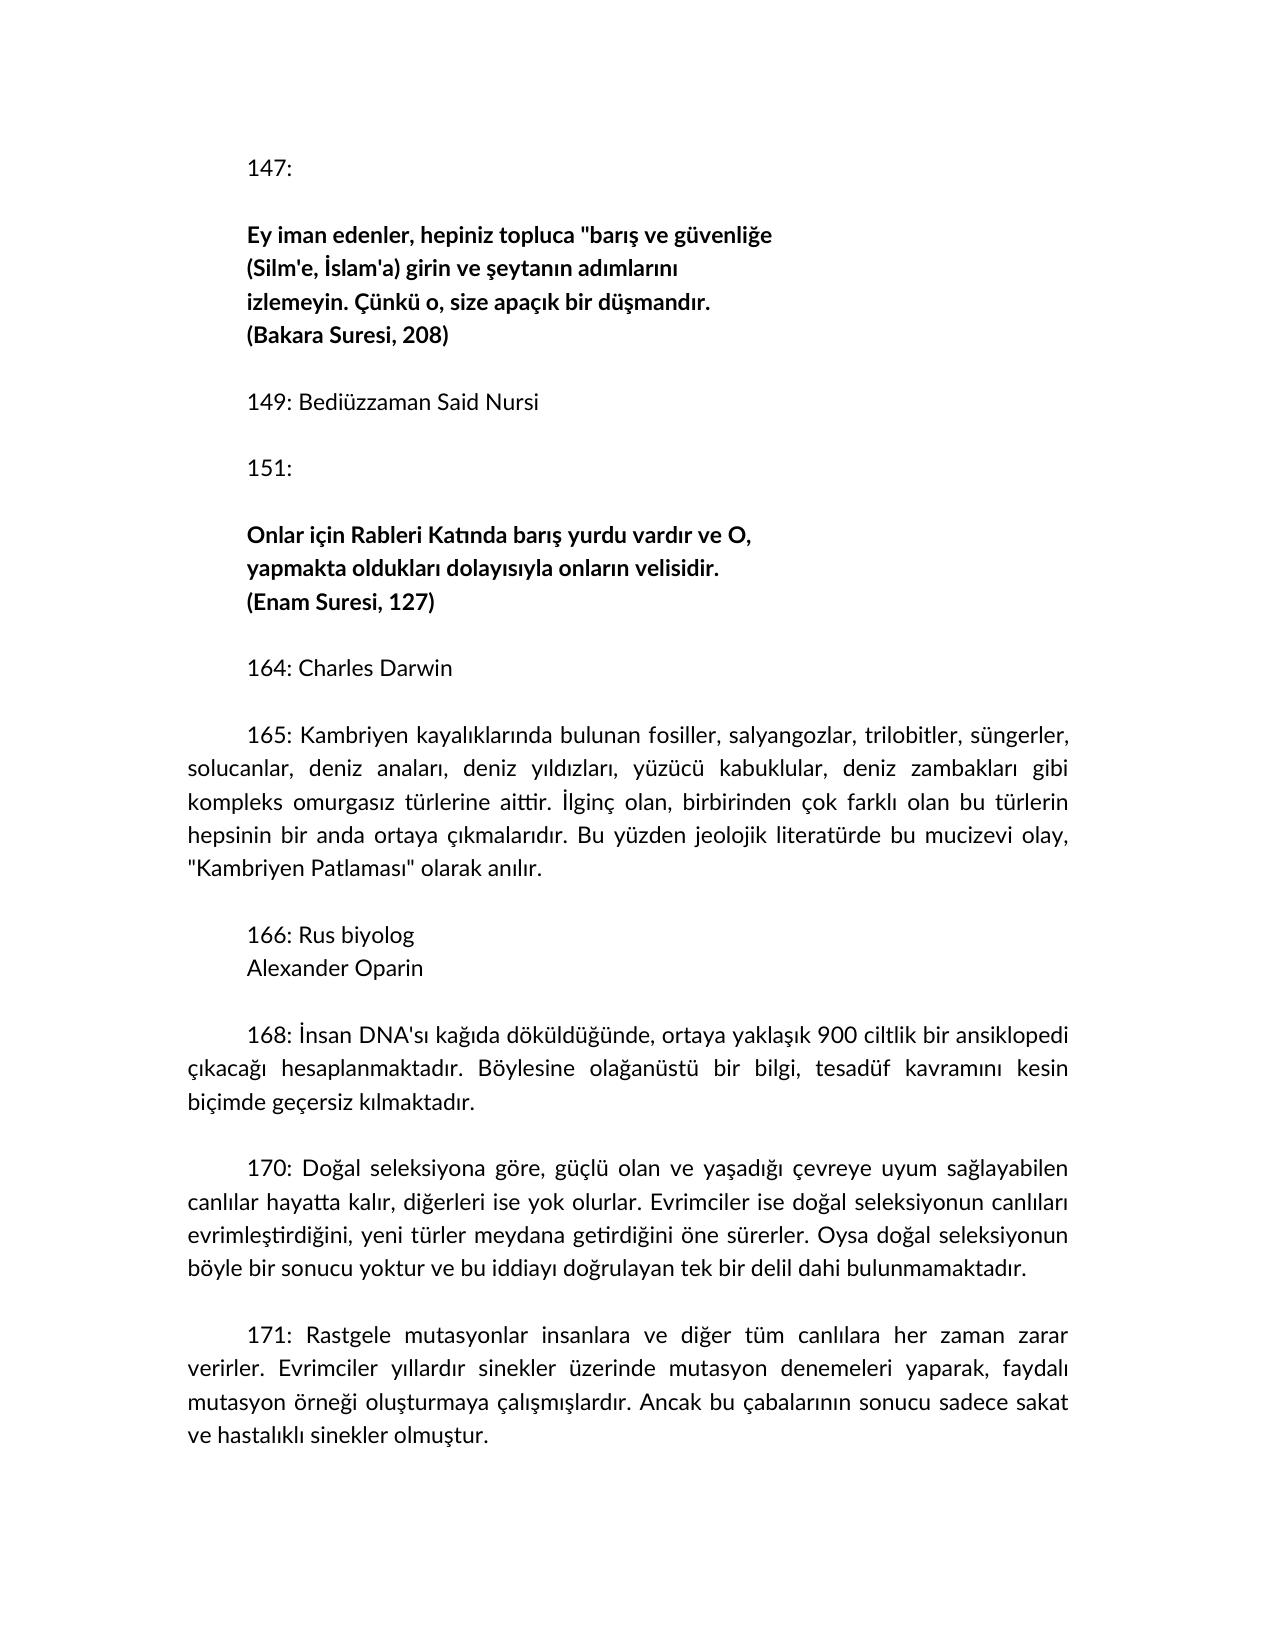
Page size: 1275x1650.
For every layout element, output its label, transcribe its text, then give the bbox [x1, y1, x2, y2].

text 164: Charles Darwin [187, 650, 1070, 683]
text 151: [187, 450, 1070, 483]
text Alexander Oparin [187, 950, 1070, 983]
text 170: Doğal seleksiyona göre, güçlü olan ve yaşadığı çevreye uyum sağlayabilen canlılar hayatta kalır, diğerleri ise yok olurlar. Evrimciler ise doğal seleksiyonun canlıları evrimleştirdiğini, yeni türler meydana getirdiğini öne sürerler. Oysa doğal seleksiyonun böyle bir sonucu yoktur ve bu iddiayı doğrulayan tek bir delil dahi bulunmamaktadır. [187, 1150, 1070, 1283]
text (Silm'e, İslam'a) girin ve şeytanın adımlarını [187, 250, 1070, 283]
text yapmakta oldukları dolayısıyla onların velisidir. [187, 550, 1070, 583]
text (Enam Suresi, 127) [187, 583, 1070, 617]
text 149: Bediüzzaman Said Nursi [187, 383, 1070, 417]
text Ey iman edenler, hepiniz topluca "barış ve güvenliğe [187, 217, 1070, 250]
text 168: İnsan DNA'sı kağıda döküldüğünde, ortaya yaklaşık 900 ciltlik bir ansiklopedi çıkacağı hesaplanmaktadır. Böylesine olağanüstü bir bilgi, tesadüf kavramını kesin biçimde geçersiz kılmaktadır. [187, 1017, 1070, 1117]
text (Bakara Suresi, 208) [187, 317, 1070, 350]
text Onlar için Rableri Katında barış yurdu vardır ve O, [187, 517, 1070, 550]
text 147: [187, 150, 1070, 183]
text 171: Rastgele mutasyonlar insanlara ve diğer tüm canlılara her zaman zarar verirler. Evrimciler yıllardır sinekler üzerinde mutasyon denemeleri yaparak, faydalı mutasyon örneği oluşturmaya çalışmışlardır. Ancak bu çabalarının sonucu sadece sakat ve hastalıklı sinekler olmuştur. [187, 1317, 1070, 1450]
text 166: Rus biyolog [187, 917, 1070, 950]
text 165: Kambriyen kayalıklarında bulunan fosiller, salyangozlar, trilobitler, süngerler, solucanlar, deniz anaları, deniz yıldızları, yüzücü kabuklular, deniz zambakları gibi kompleks omurgasız türlerine aittir. İlginç olan, birbirinden çok farklı olan bu türlerin hepsinin bir anda ortaya çıkmalarıdır. Bu yüzden jeolojik literatürde bu mucizevi olay, "Kambriyen Patlaması" olarak anılır. [187, 717, 1070, 883]
text izlemeyin. Çünkü o, size apaçık bir düşmandır. [187, 283, 1070, 317]
